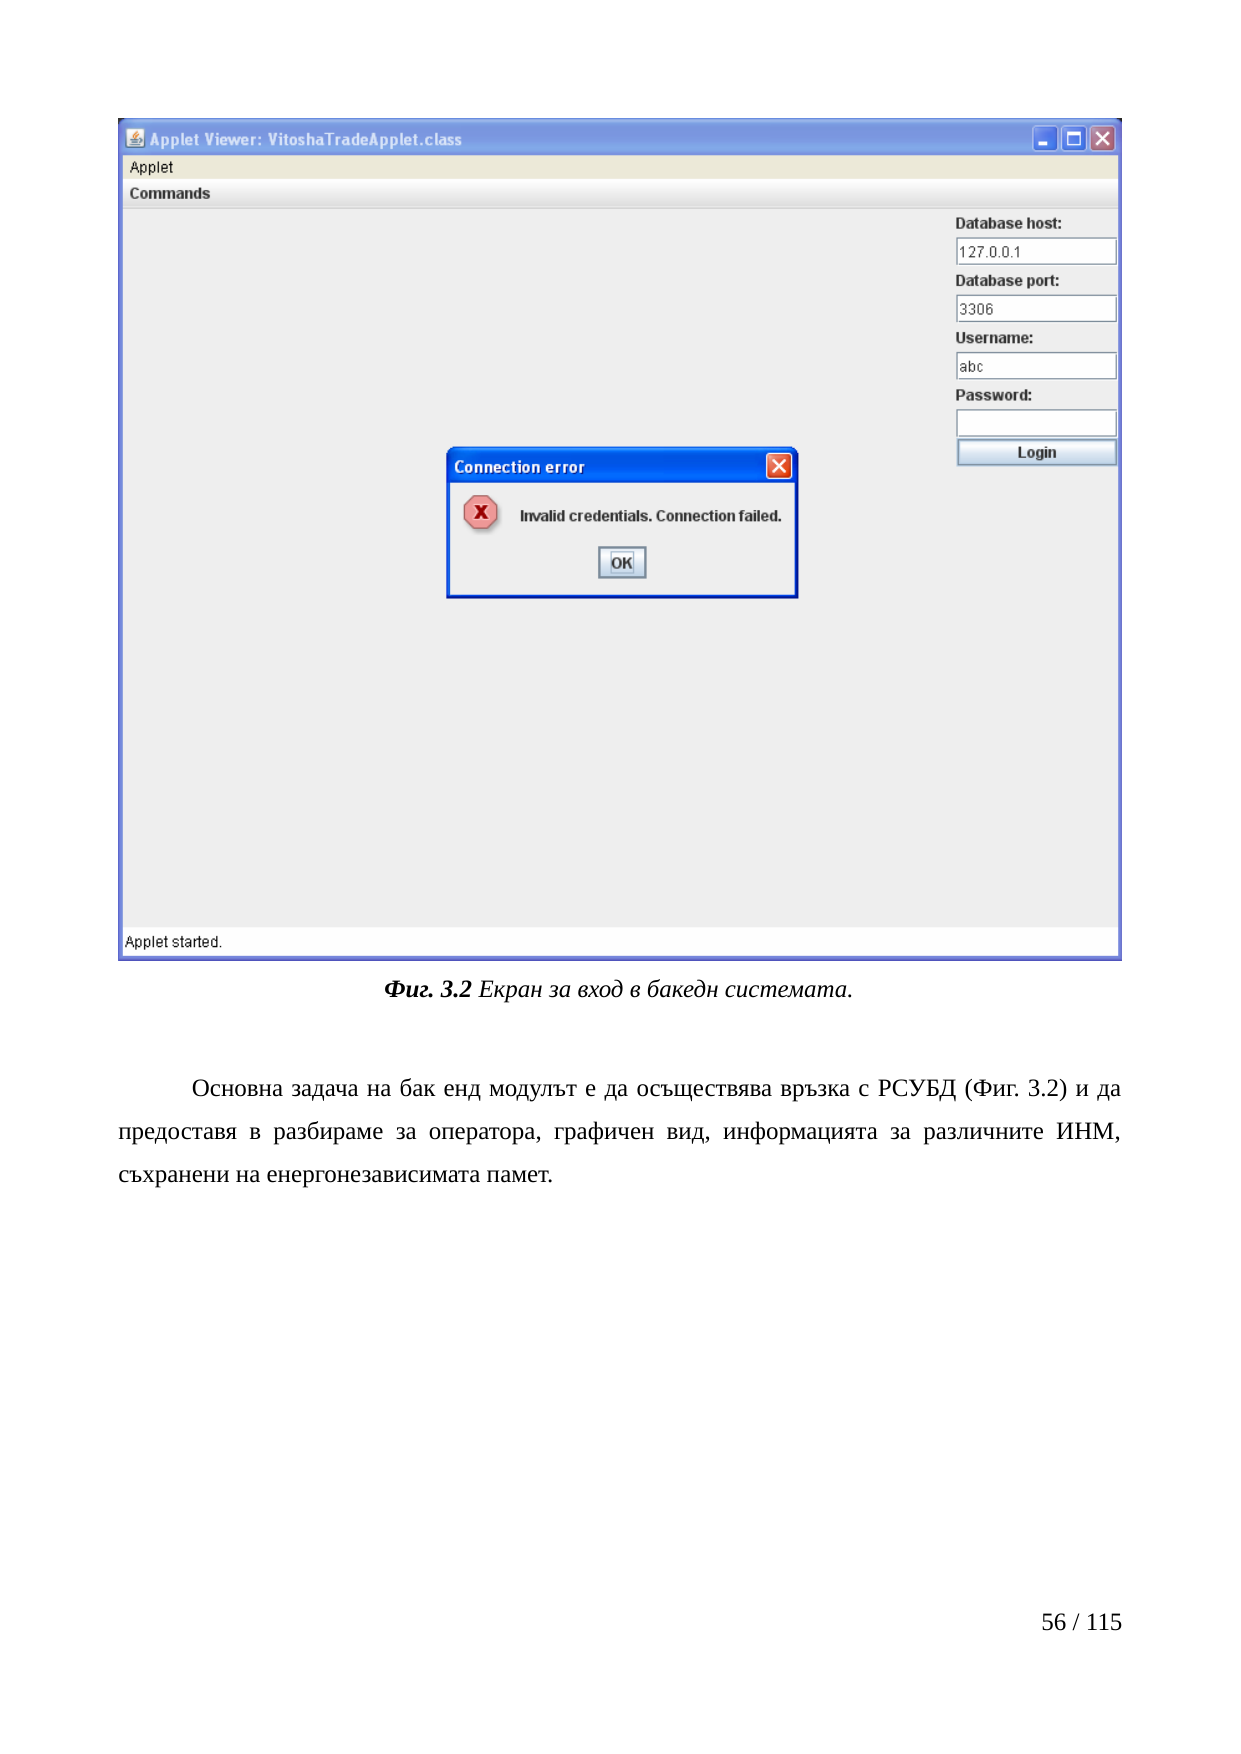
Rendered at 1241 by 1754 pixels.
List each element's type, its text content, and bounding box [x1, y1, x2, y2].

text Основна задача на бак енд модулът е да осъществява връзка с РСУБД (Фиг. 3.2) и да предоставя в разбираме за оператора, графичен вид, информацията за различните ИНМ, съхранени на енергонезависимата памет. [118, 1073, 1122, 1188]
picture [118, 118, 1122, 961]
text Фиг. 3.2 Екран за вход в бакедн системата. [118, 961, 1122, 1003]
